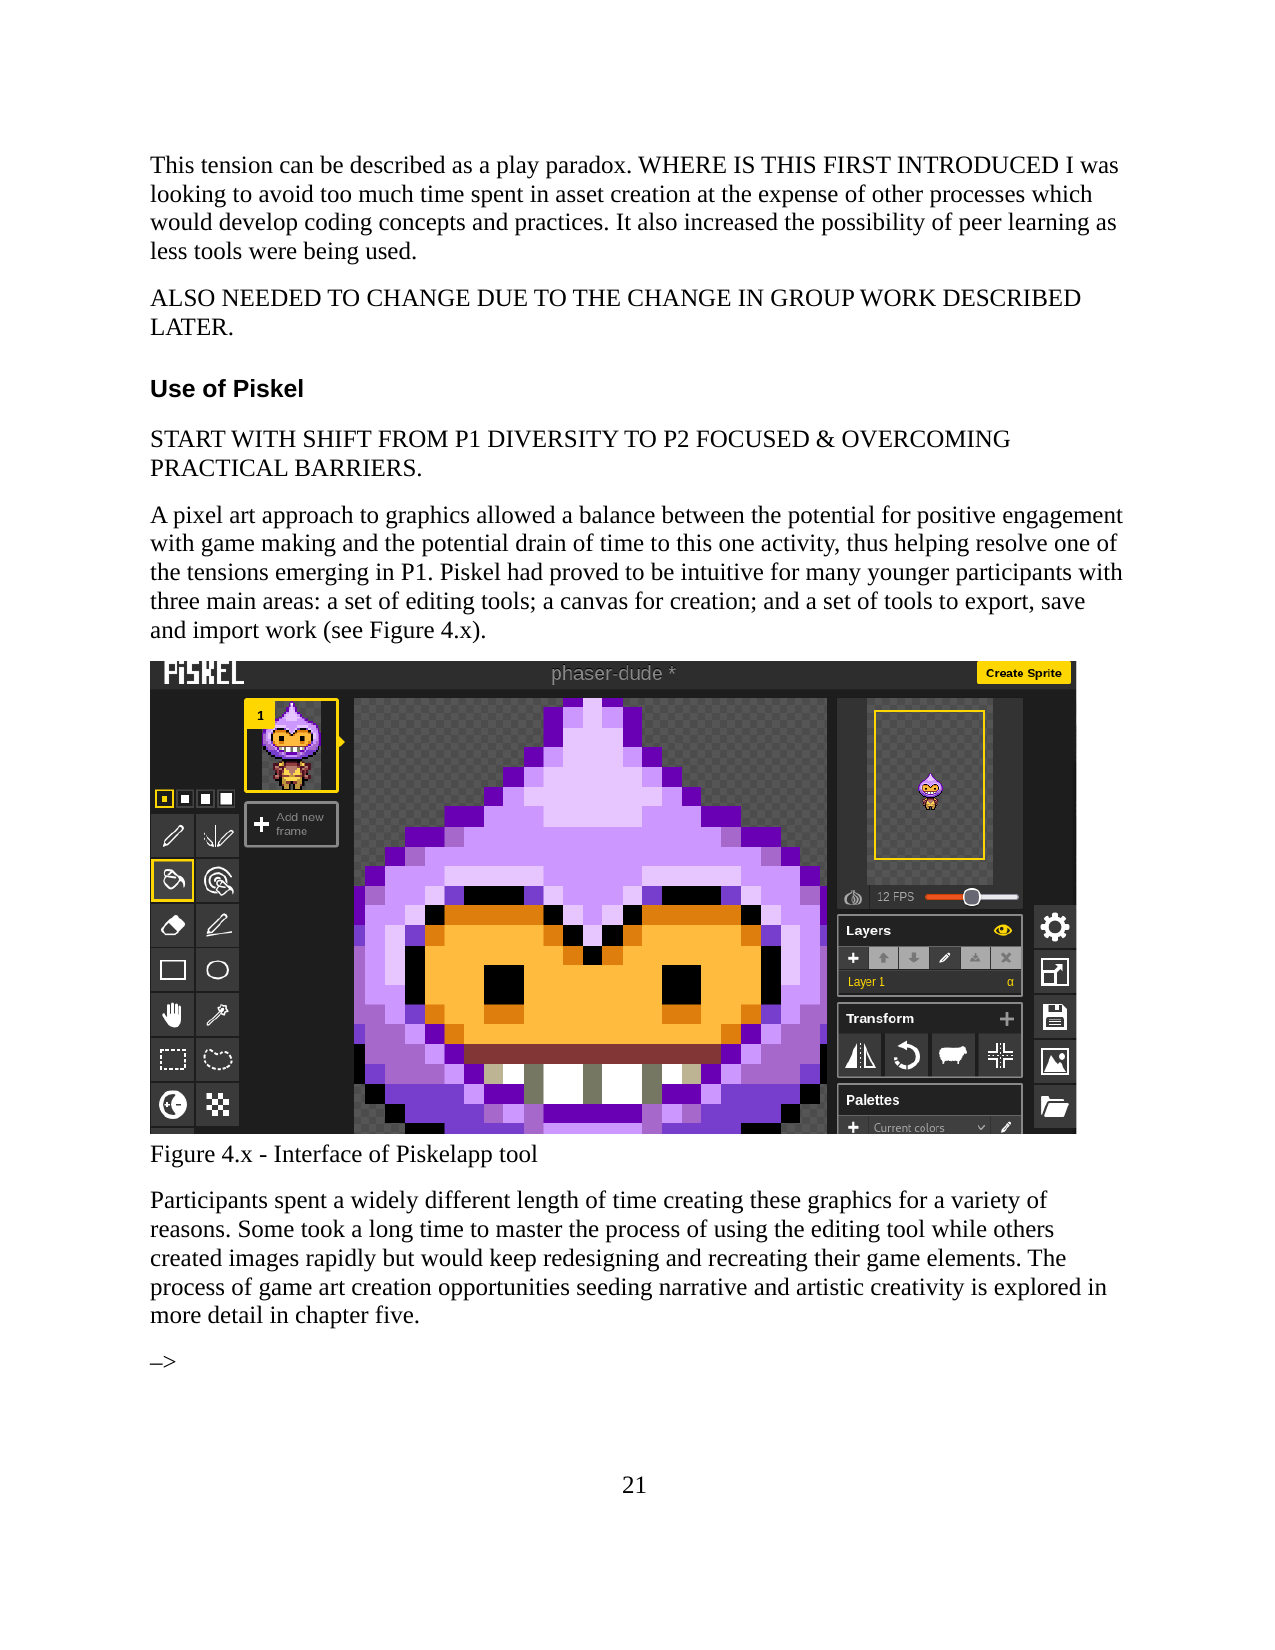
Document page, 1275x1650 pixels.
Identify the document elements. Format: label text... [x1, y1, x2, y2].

text ALSO NEEDED TO CHANGE DUE TO THE CHANGE IN GROUP WORK DESCRIBED LATER. [150, 283, 1125, 340]
text START WITH SHIFT FROM P1 DIVERSITY TO P2 FOCUSED & OVERCOMING PRACTICAL BARRIERS. [150, 424, 1125, 482]
text A pixel art approach to graphics allowed a balance between the potential for positive engagement with game making and the potential drain of time to this one activity, thus helping resolve one of the tensions emerging in P1. Piskel had proved to be intuitive for many younger participants with three main areas: a set of editing tools; a canvas for creation; and a set of tools to export, save and import work (see Figure 4.x). [150, 500, 1125, 643]
text Figure 4.x - Interface of Piskelapp tool [150, 1134, 1125, 1167]
subtitle Use of Piskel [150, 374, 1125, 403]
text –> [150, 1347, 1125, 1376]
text This tension can be described as a play paradox. WHERE IS THIS FIRST INTRODUCED I was looking to avoid too much time spent in asset creation at the expense of other processes which would develop coding concepts and practices. It also increased the possibility of peer learning as less tools were being used. [150, 150, 1125, 265]
text Participants spent a widely different length of time creating these graphics for a variety of reasons. Some took a long time to master the process of using the editing tool while others created images rapidly but would keep redesigning and recreating their game elements. The process of game art creation opportunities seeding narrative and artistic creativity is explored in more detail in chapter five. [150, 1185, 1125, 1329]
picture [150, 661, 1077, 1134]
